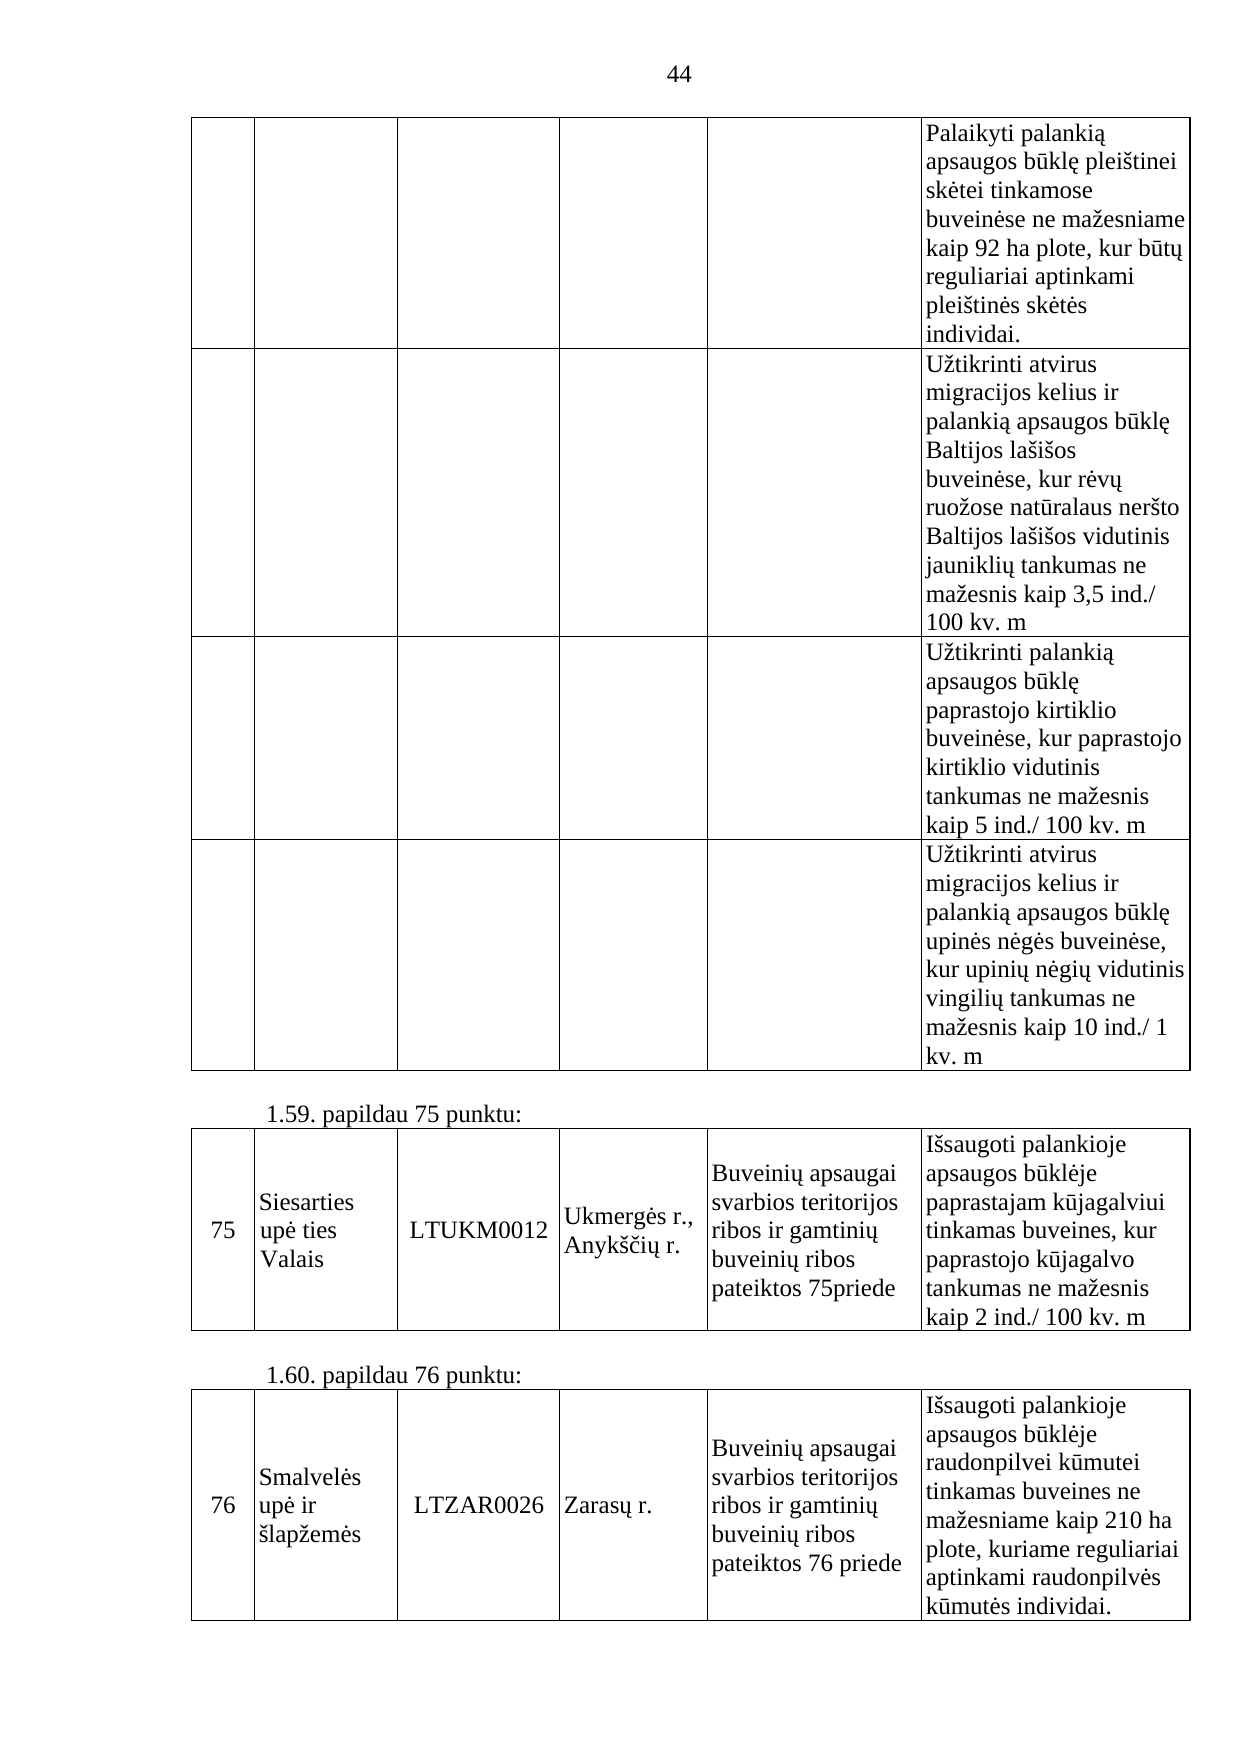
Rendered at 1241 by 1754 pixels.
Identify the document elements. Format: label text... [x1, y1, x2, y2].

table_cell [192, 349, 254, 636]
table_header 76 [192, 1390, 254, 1620]
table_header 75 [192, 1129, 254, 1330]
table_cell Palaikyti palankią apsaugos būklę pleištinei skėtei tinkamose buveinėse ne mažesniame kaip 92 ha plote, kur būtų reguliariai aptinkami pleištinės skėtės individai. [922, 118, 1189, 348]
table_cell [255, 840, 397, 1069]
table_cell Užtikrinti atvirus migracijos kelius ir palankią apsaugos būklę Baltijos lašišos buveinėse, kur rėvų ruožose natūralaus neršto Baltijos lašišos vidutinis jauniklių tankumas ne mažesnis kaip 3,5 ind./ 100 kv. m [922, 349, 1189, 636]
table_header Ukmergės r., Anykščių r. [560, 1129, 707, 1330]
table_cell Užtikrinti atvirus migracijos kelius ir palankią apsaugos būklę upinės nėgės buveinėse, kur upinių nėgių vidutinis vingilių tankumas ne mažesnis kaip 10 ind./ 1 kv. m [922, 840, 1189, 1069]
table_header Siesarties upė ties Valais [255, 1129, 397, 1330]
table_cell [708, 118, 921, 348]
table_cell [398, 637, 559, 838]
text 1.60. papildau 76 punktu: [177, 1360, 1181, 1389]
table_header Išsaugoti palankioje apsaugos būklėje raudonpilvei kūmutei tinkamas buveines ne mažesniame kaip 210 ha plote, kuriame reguliariai aptinkami raudonpilvės kūmutės individai. [922, 1390, 1189, 1620]
table_header Buveinių apsaugai svarbios teritorijos ribos ir gamtinių buveinių ribos pateiktos 75priede [708, 1129, 921, 1330]
table_cell Užtikrinti palankią apsaugos būklę paprastojo kirtiklio buveinėse, kur paprastojo kirtiklio vidutinis tankumas ne mažesnis kaip 5 ind./ 100 kv. m [922, 637, 1189, 838]
table_cell [560, 840, 707, 1069]
table_cell [560, 118, 707, 348]
table_header LTZAR0026 [398, 1390, 559, 1620]
table_cell [560, 637, 707, 838]
table_header Smalvelės upė ir šlapžemės [255, 1390, 397, 1620]
table_cell [398, 840, 559, 1069]
table_header Išsaugoti palankioje apsaugos būklėje paprastajam kūjagalviui tinkamas buveines, kur paprastojo kūjagalvo tankumas ne mažesnis kaip 2 ind./ 100 kv. m [922, 1129, 1189, 1330]
table_cell [192, 118, 254, 348]
table_header LTUKM0012 [398, 1129, 559, 1330]
table_cell [192, 840, 254, 1069]
table_header Zarasų r. [560, 1390, 707, 1620]
table_cell [708, 349, 921, 636]
table_cell [255, 349, 397, 636]
text 1.59. papildau 75 punktu: [177, 1099, 1181, 1128]
table_header Buveinių apsaugai svarbios teritorijos ribos ir gamtinių buveinių ribos pateiktos 76 priede [708, 1390, 921, 1620]
table_cell [560, 349, 707, 636]
table_cell [192, 637, 254, 838]
table_cell [398, 349, 559, 636]
table_cell [398, 118, 559, 348]
table_cell [255, 637, 397, 838]
table_cell [708, 637, 921, 838]
table_cell [708, 840, 921, 1069]
table_cell [255, 118, 397, 348]
